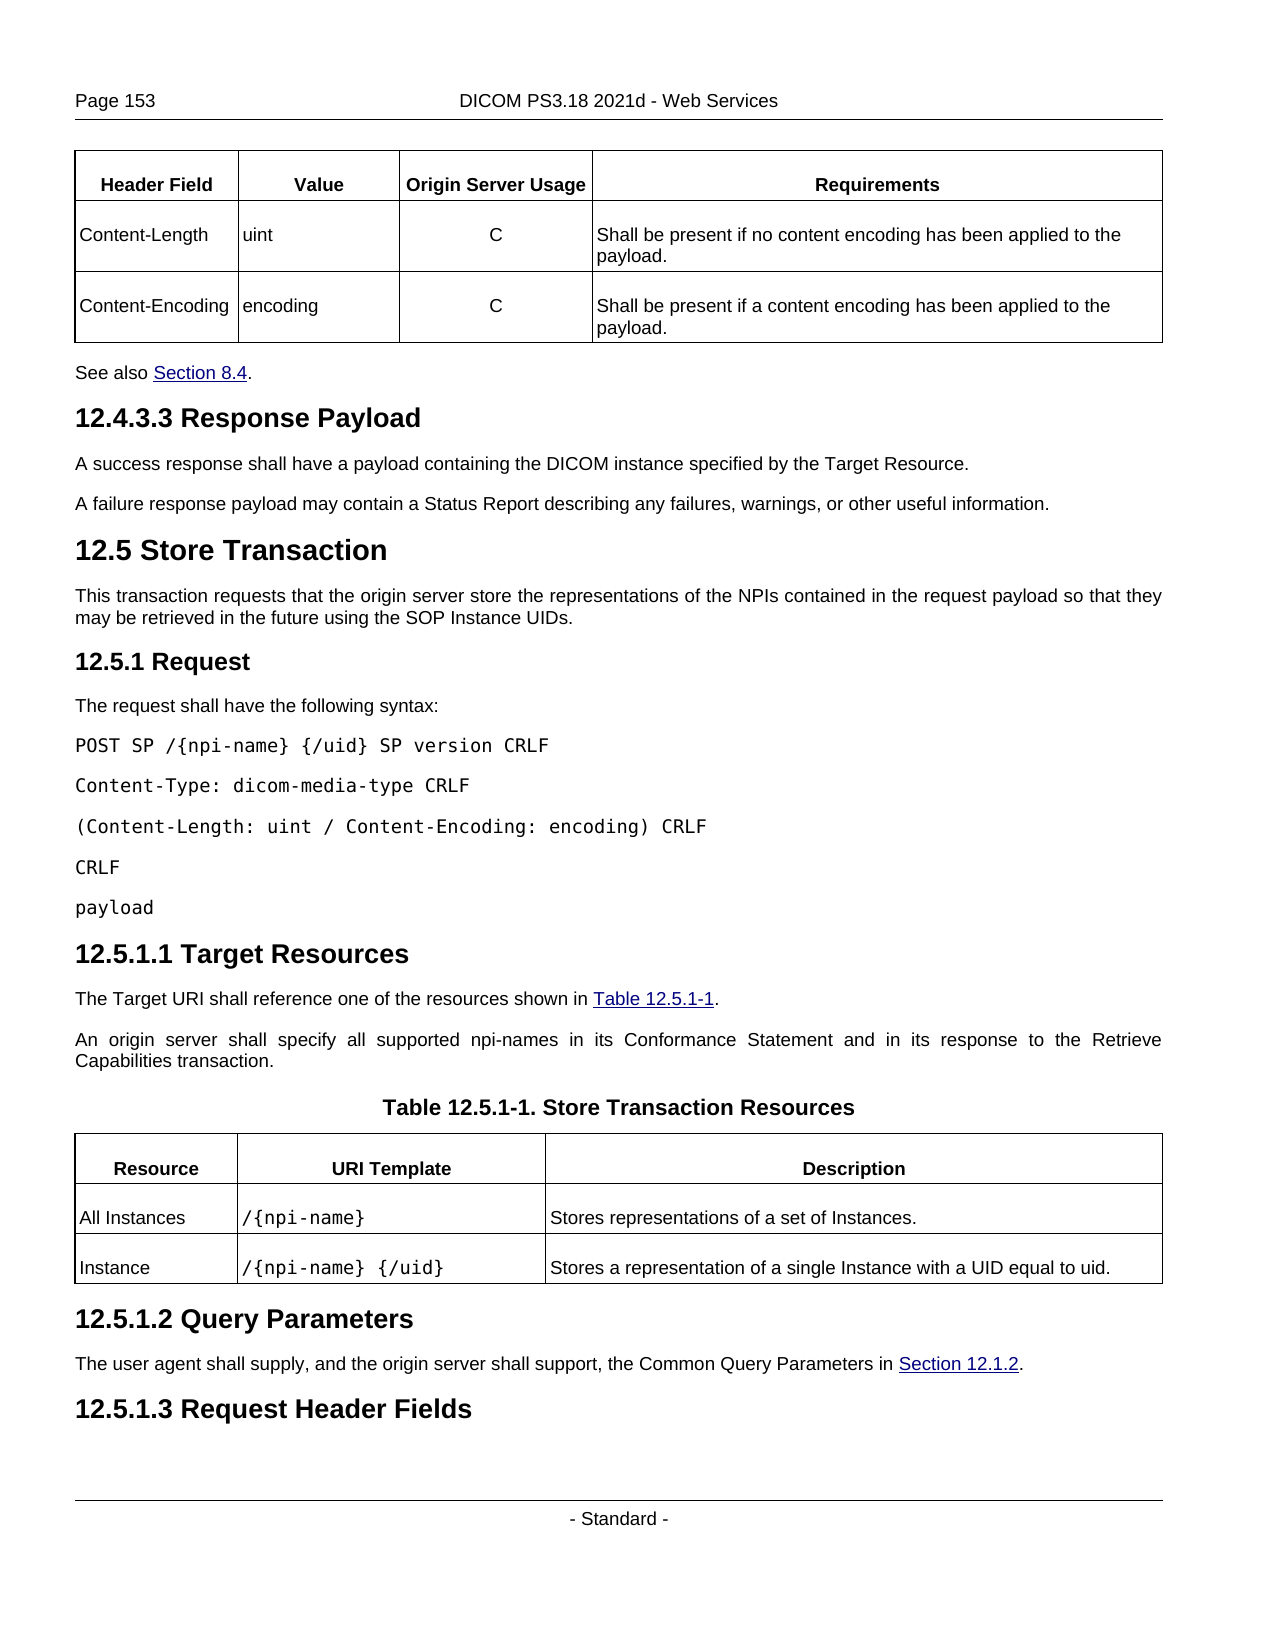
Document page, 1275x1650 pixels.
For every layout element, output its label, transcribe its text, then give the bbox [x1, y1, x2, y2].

table_cell Shall be present if a content encoding has been applied to the payload. [593, 272, 1162, 342]
table_cell /{npi-name} {/uid} [238, 1234, 545, 1283]
text Table 12.5.1-1. Store Transaction Resources [75, 1094, 1162, 1120]
table_cell Stores representations of a set of Instances. [546, 1184, 1162, 1233]
text An origin server shall specify all supported npi-names in its Conformance Statement and in its response to the Retrieve Capabilities transaction. [75, 1028, 1162, 1071]
text CRLF [75, 857, 1162, 879]
text The user agent shall supply, and the origin server shall support, the Common Query Parameters in Section 12.1.2. [75, 1353, 1162, 1374]
text A success response shall have a payload containing the DICOM instance specified by the Target Resource. [75, 452, 1162, 474]
table_cell Stores a representation of a single Instance with a UID equal to uid. [546, 1234, 1162, 1283]
table_cell All Instances [76, 1184, 237, 1233]
text 12.5 Store Transaction [75, 533, 1162, 566]
table_header Origin Server Usage [400, 151, 592, 200]
text payload [75, 897, 1162, 919]
table_header Value [239, 151, 399, 200]
text (Content-Length: uint / Content-Encoding: encoding) CRLF [75, 816, 1162, 838]
table_cell encoding [239, 272, 399, 342]
text The Target URI shall reference one of the resources shown in Table 12.5.1-1. [75, 988, 1162, 1009]
table_header Requirements [593, 151, 1162, 200]
table_cell Shall be present if no content encoding has been applied to the payload. [593, 201, 1162, 271]
text 12.5.1 Request [75, 647, 1162, 676]
text 12.5.1.3 Request Header Fields [75, 1393, 1162, 1424]
text 12.4.3.3 Response Payload [75, 402, 1162, 433]
text POST SP /{npi-name} {/uid} SP version CRLF [75, 735, 1162, 757]
text 12.5.1.1 Target Resources [75, 938, 1162, 969]
table_cell /{npi-name} [238, 1184, 545, 1233]
table_cell C [400, 272, 592, 342]
table_cell Content-Length [76, 201, 238, 271]
text See also Section 8.4. [75, 362, 1162, 383]
text 12.5.1.2 Query Parameters [75, 1303, 1162, 1334]
table_header Header Field [76, 151, 238, 200]
text Content-Type: dicom-media-type CRLF [75, 776, 1162, 797]
table_cell uint [239, 201, 399, 271]
table_cell Instance [76, 1234, 237, 1283]
table_cell Content-Encoding [76, 272, 238, 342]
text The request shall have the following syntax: [75, 694, 1162, 716]
table_header Resource [76, 1134, 237, 1183]
text A failure response payload may contain a Status Report describing any failures, warnings, or other useful information. [75, 493, 1162, 514]
table_header Description [546, 1134, 1162, 1183]
table_cell C [400, 201, 592, 271]
table_header URI Template [238, 1134, 545, 1183]
text This transaction requests that the origin server store the representations of the NPIs contained in the request payload so that they may be retrieved in the future using the SOP Instance UIDs. [75, 585, 1162, 628]
